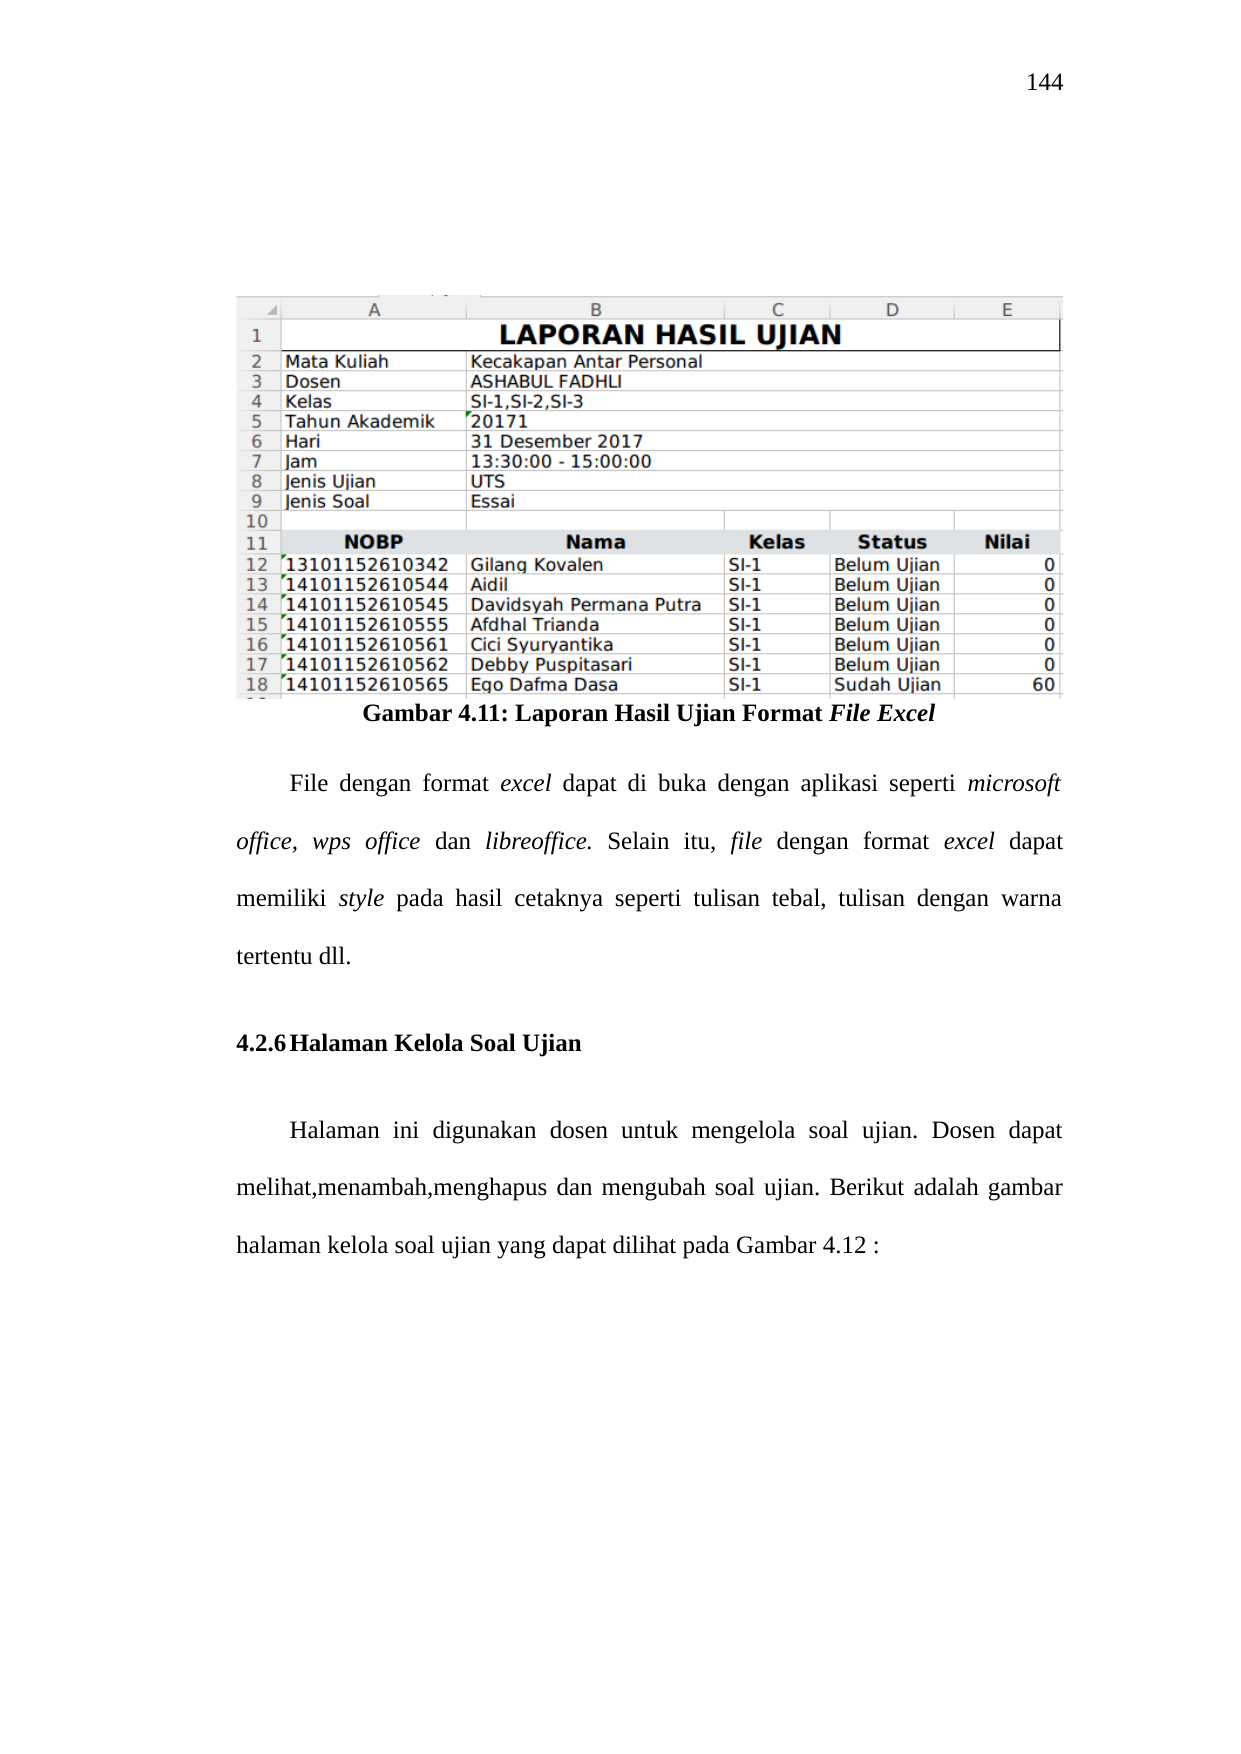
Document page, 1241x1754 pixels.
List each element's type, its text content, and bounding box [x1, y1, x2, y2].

subtitle 4.2.6 Halaman Kelola Soal Ujian [236, 1028, 1063, 1056]
picture [236, 295, 1064, 699]
text File dengan format excel dapat di buka dengan aplikasi seperti microsoft office, wps office dan libreoffice. Selain itu, file dengan format excel dapat memiliki style pada hasil cetaknya seperti tulisan tebal, tulisan dengan warna tertentu dll. [236, 768, 1063, 969]
text Halaman ini digunakan dosen untuk mengelola soal ujian. Dosen dapat melihat,menambah,menghapus dan mengubah soal ujian. Berikut adalah gambar halaman kelola soal ujian yang dapat dilihat pada Gambar 4.12 : [236, 1115, 1063, 1258]
text Gambar 4.11: Laporan Hasil Ujian Format File Excel [236, 699, 1063, 727]
